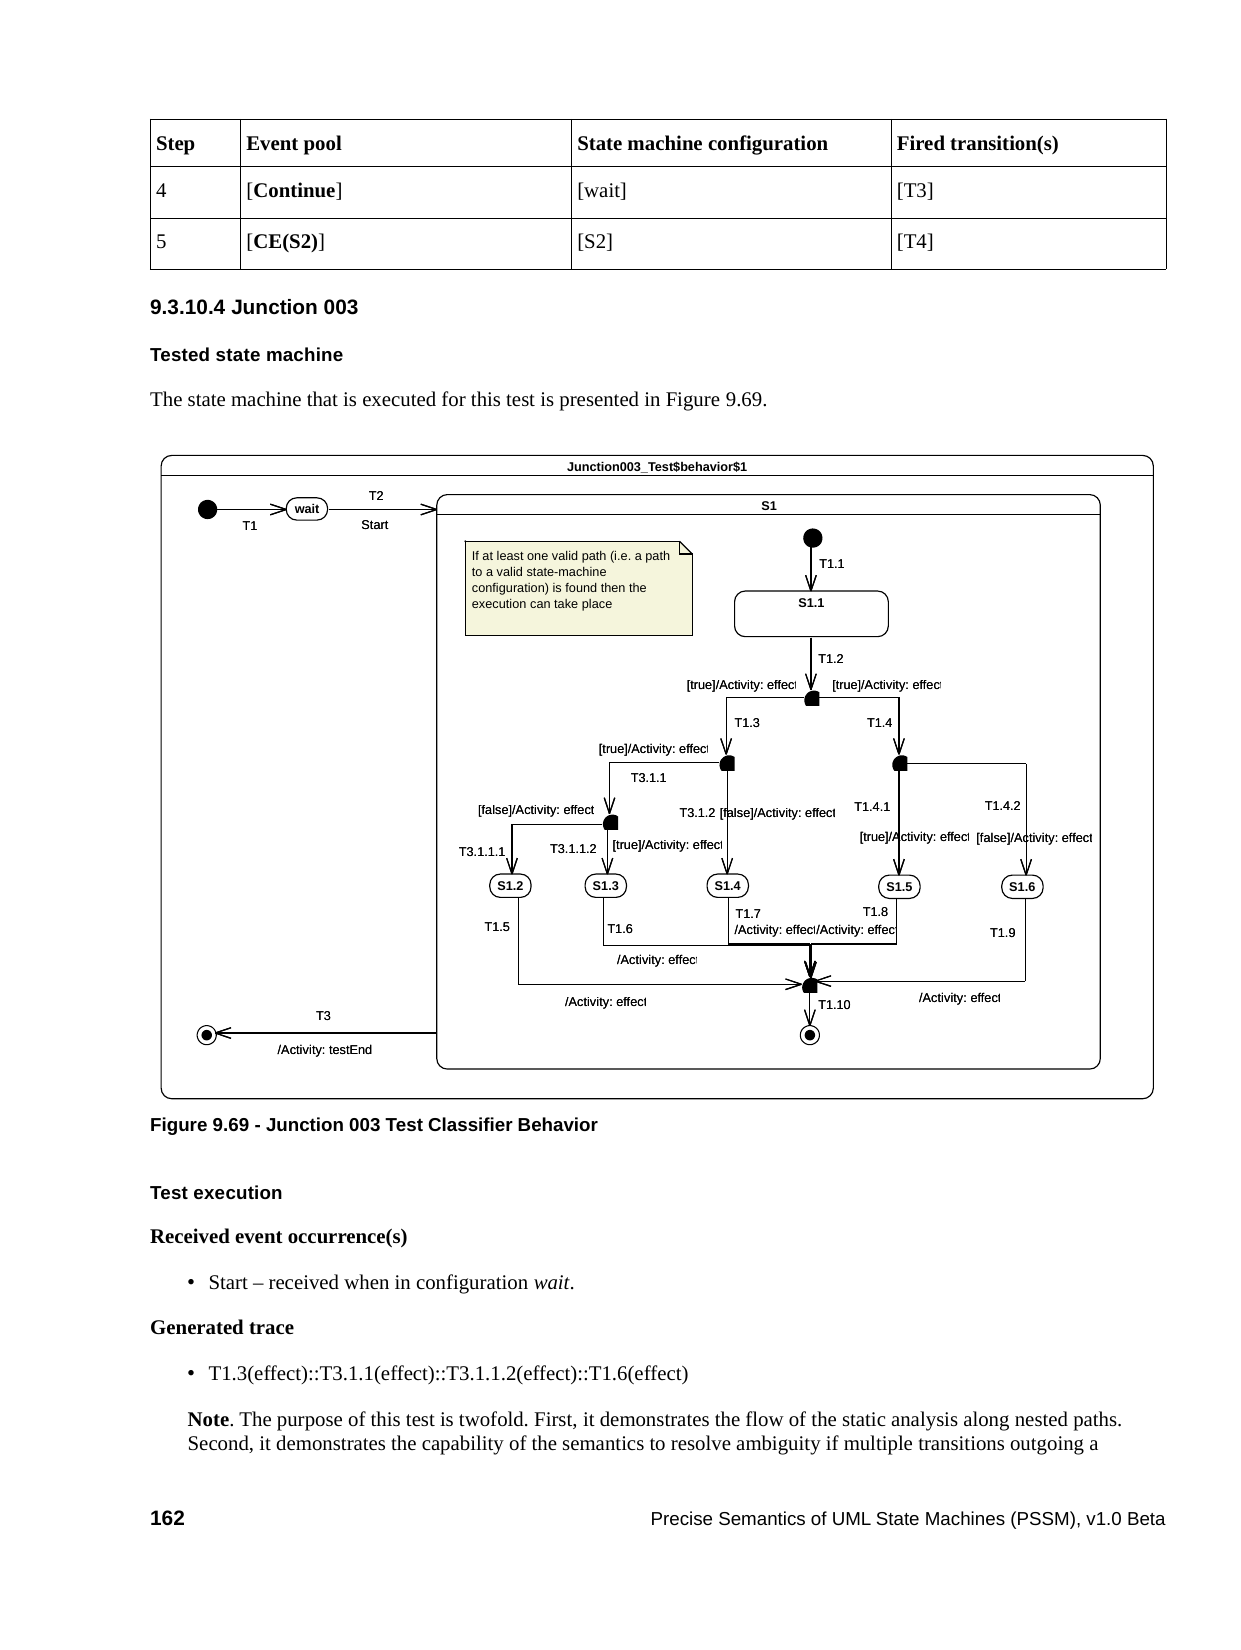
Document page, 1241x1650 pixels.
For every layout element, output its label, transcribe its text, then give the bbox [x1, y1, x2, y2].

table_cell 5 [151, 219, 240, 269]
table_cell [T4] [892, 219, 1166, 269]
table_cell [S2] [572, 219, 891, 269]
text The state machine that is executed for this test is presented in Figure 9.69. [150, 387, 1166, 411]
text Generated trace [150, 1315, 1166, 1339]
text Figure 9.69 - Junction 003 Test Classifier Behavior [150, 444, 1166, 1136]
table_header Step [151, 120, 240, 166]
list Start – received when in configuration wait. [187, 1269, 1166, 1294]
table_cell 4 [151, 167, 240, 218]
text Note. The purpose of this test is twofold. First, it demonstrates the flow of the static analysis along nested paths. Second, it demonstrates the capability of the semantics to resolve ambiguity if multiple transitions outgoing a [187, 1406, 1166, 1454]
subtitle Test execution [150, 1182, 1166, 1203]
table_cell [Continue] [241, 167, 571, 218]
list T1.3(effect)::T3.1.1(effect)::T3.1.1.2(effect)::T1.6(effect) [187, 1360, 1166, 1385]
table_header State machine configuration [572, 120, 891, 166]
subtitle Junction 003 [150, 294, 1166, 319]
text Received event occurrence(s) [150, 1224, 1166, 1248]
table_cell [T3] [892, 167, 1166, 218]
subtitle Tested state machine [150, 344, 1166, 366]
table_header Event pool [241, 120, 571, 166]
table_header Fired transition(s) [892, 120, 1166, 166]
table_cell [CE(S2)] [241, 219, 571, 269]
table_cell [wait] [572, 167, 891, 218]
